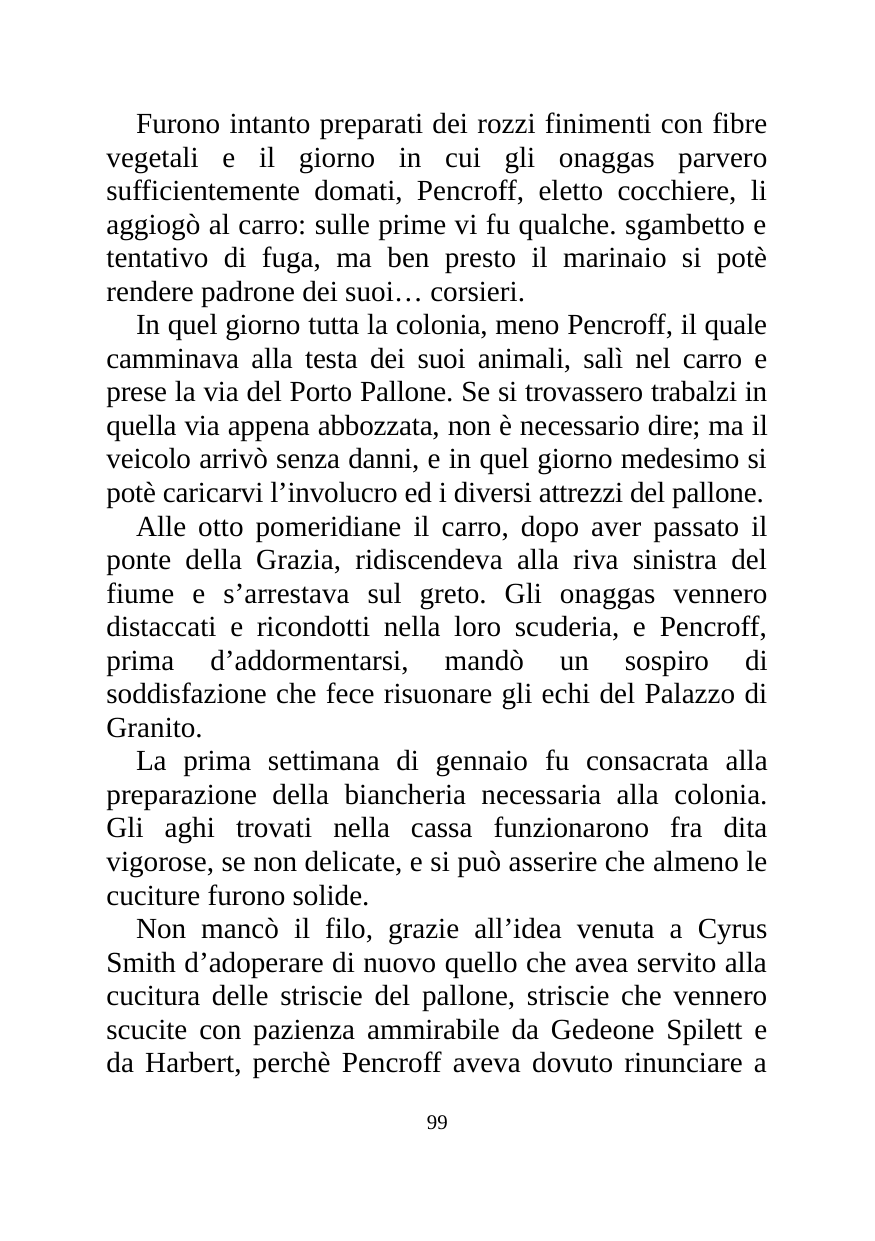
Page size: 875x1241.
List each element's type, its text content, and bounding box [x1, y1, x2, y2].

text Alle otto pomeridiane il carro, dopo aver passato il ponte della Grazia, ridiscendeva alla riva sinistra del fiume e s’arrestava sul greto. Gli onaggas vennero distaccati e ricondotti nella loro scuderia, e Pencroff, prima d’addormentarsi, mandò un sospiro di soddisfazione che fece risuonare gli echi del Palazzo di Granito. [106, 509, 768, 743]
text La prima settimana di gennaio fu consacrata alla preparazione della biancheria necessaria alla colonia. Gli aghi trovati nella cassa funzionarono fra dita vigorose, se non delicate, e si può asserire che almeno le cuciture furono solide. [106, 743, 768, 911]
text In quel giorno tutta la colonia, meno Pencroff, il quale camminava alla testa dei suoi animali, salì nel carro e prese la via del Porto Pallone. Se si trovassero trabalzi in quella via appena abbozzata, non è necessario dire; ma il veicolo arrivò senza danni, e in quel giorno medesimo si potè caricarvi l’involucro ed i diversi attrezzi del pallone. [106, 307, 768, 509]
text Non mancò il filo, grazie all’idea venuta a Cyrus Smith d’adoperare di nuovo quello che avea servito alla cucitura delle striscie del pallone, striscie che vennero scucite con pazienza ammirabile da Gedeone Spilett e da Harbert, perchè Pencroff aveva dovuto rinunciare a [106, 911, 768, 1079]
text Furono intanto preparati dei rozzi finimenti con fibre vegetali e il giorno in cui gli onaggas parvero sufficientemente domati, Pencroff, eletto cocchiere, li aggiogò al carro: sulle prime vi fu qualche. sgambetto e tentativo di fuga, ma ben presto il marinaio si potè rendere padrone dei suoi… corsieri. [106, 106, 768, 307]
